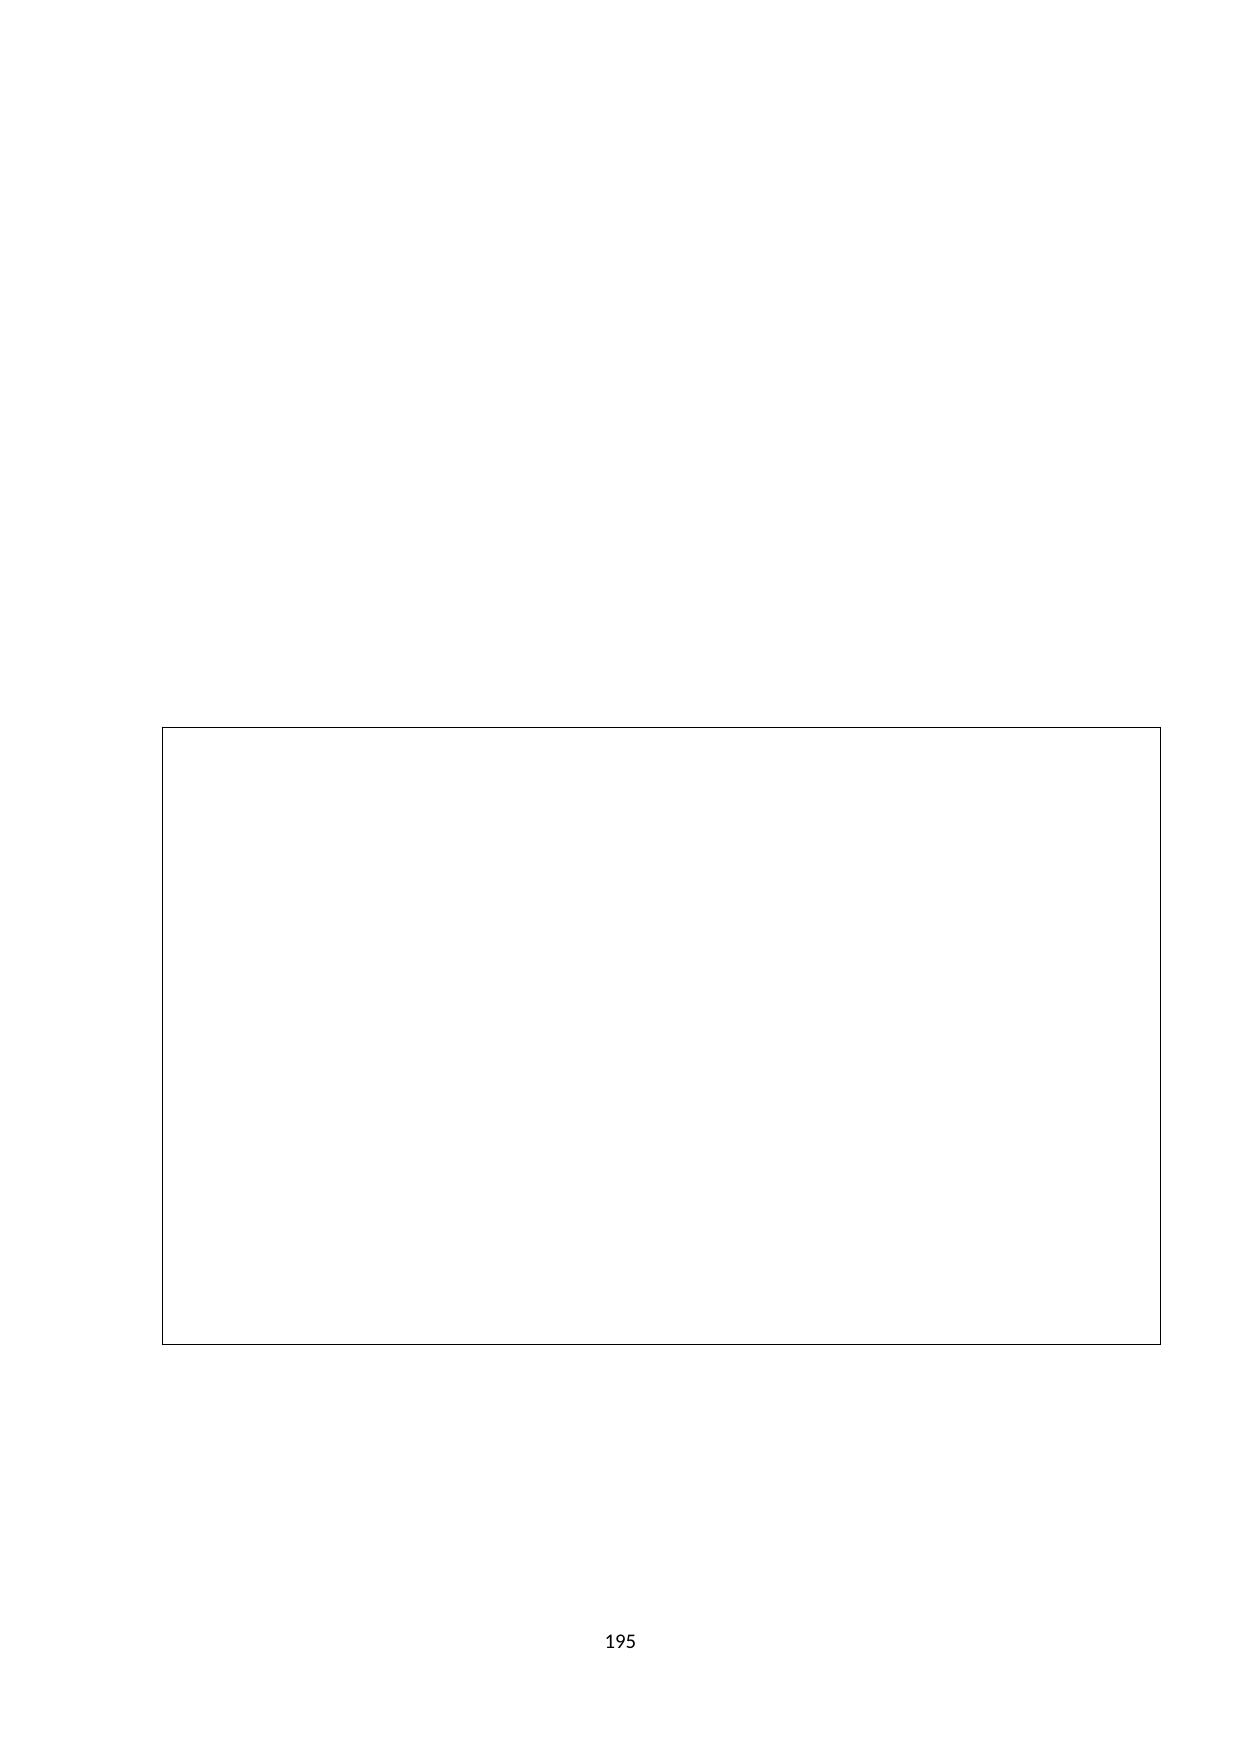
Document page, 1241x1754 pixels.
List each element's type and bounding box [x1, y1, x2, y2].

table_header [163, 728, 1160, 1344]
